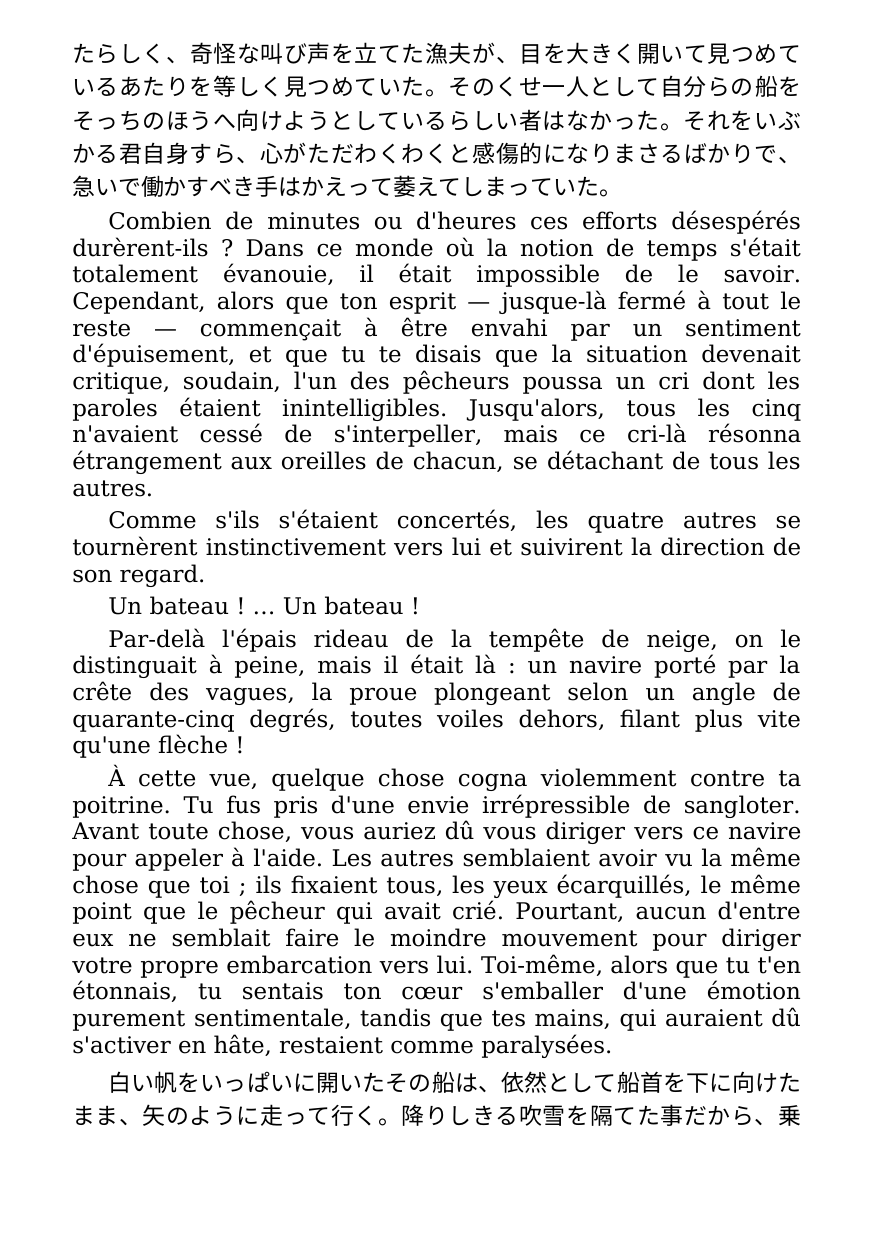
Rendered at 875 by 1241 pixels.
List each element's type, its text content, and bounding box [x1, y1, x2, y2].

text Comme s'ils s'étaient concertés, les quatre autres se tournèrent instinctivement vers lui et suivirent la direction de son regard. [72, 507, 802, 587]
text Par-delà l'épais rideau de la tempête de neige, on le distinguait à peine, mais il était là : un navire porté par la crête des vagues, la proue plongeant selon un angle de quarante-cinq degrés, toutes voiles dehors, filant plus vite qu'une flèche ! [72, 626, 802, 759]
text Combien de minutes ou d'heures ces efforts désespérés durèrent-ils ? Dans ce monde où la notion de temps s'était totalement évanouie, il était impossible de le savoir. Cependant, alors que ton esprit — jusque-là fermé à tout le reste — commençait à être envahi par un sentiment d'épuisement, et que tu te disais que la situation devenait critique, soudain, l'un des pêcheurs poussa un cri dont les paroles étaient inintelligibles. Jusqu'alors, tous les cinq n'avaient cessé de s'interpeller, mais ce cri-là résonna étrangement aux oreilles de chacun, se détachant de tous les autres. [72, 208, 802, 501]
text Un bateau ! … Un bateau ! [72, 593, 802, 620]
text たらしく、奇怪な叫び声を立てた漁夫が、目を大きく開いて見つめているあたりを等しく見つめていた。そのくせ一人として自分らの船をそっちのほうへ向けようとしているらしい者はなかった。それをいぶかる君自身すら、心がただわくわくと感傷的になりまさるばかりで、急いで働かすべき手はかえって萎えてしまっていた。 [72, 36, 802, 202]
text 白い帆をいっぱいに開いたその船は、依然として船首を下に向けたまま、矢のように走って行く。降りしきる吹雪を隔てた事だから、乗 [72, 1064, 802, 1131]
text À cette vue, quelque chose cogna violemment contre ta poitrine. Tu fus pris d'une envie irrépressible de sangloter. Avant toute chose, vous auriez dû vous diriger vers ce navire pour appeler à l'aide. Les autres semblaient avoir vu la même chose que toi ; ils fixaient tous, les yeux écarquillés, le même point que le pêcheur qui avait crié. Pourtant, aucun d'entre eux ne semblait faire le moindre mouvement pour diriger votre propre embarcation vers lui. Toi-même, alors que tu t'en étonnais, tu sentais ton cœur s'emballer d'une émotion purement sentimentale, tandis que tes mains, qui auraient dû s'activer en hâte, restaient comme paralysées. [72, 765, 802, 1058]
